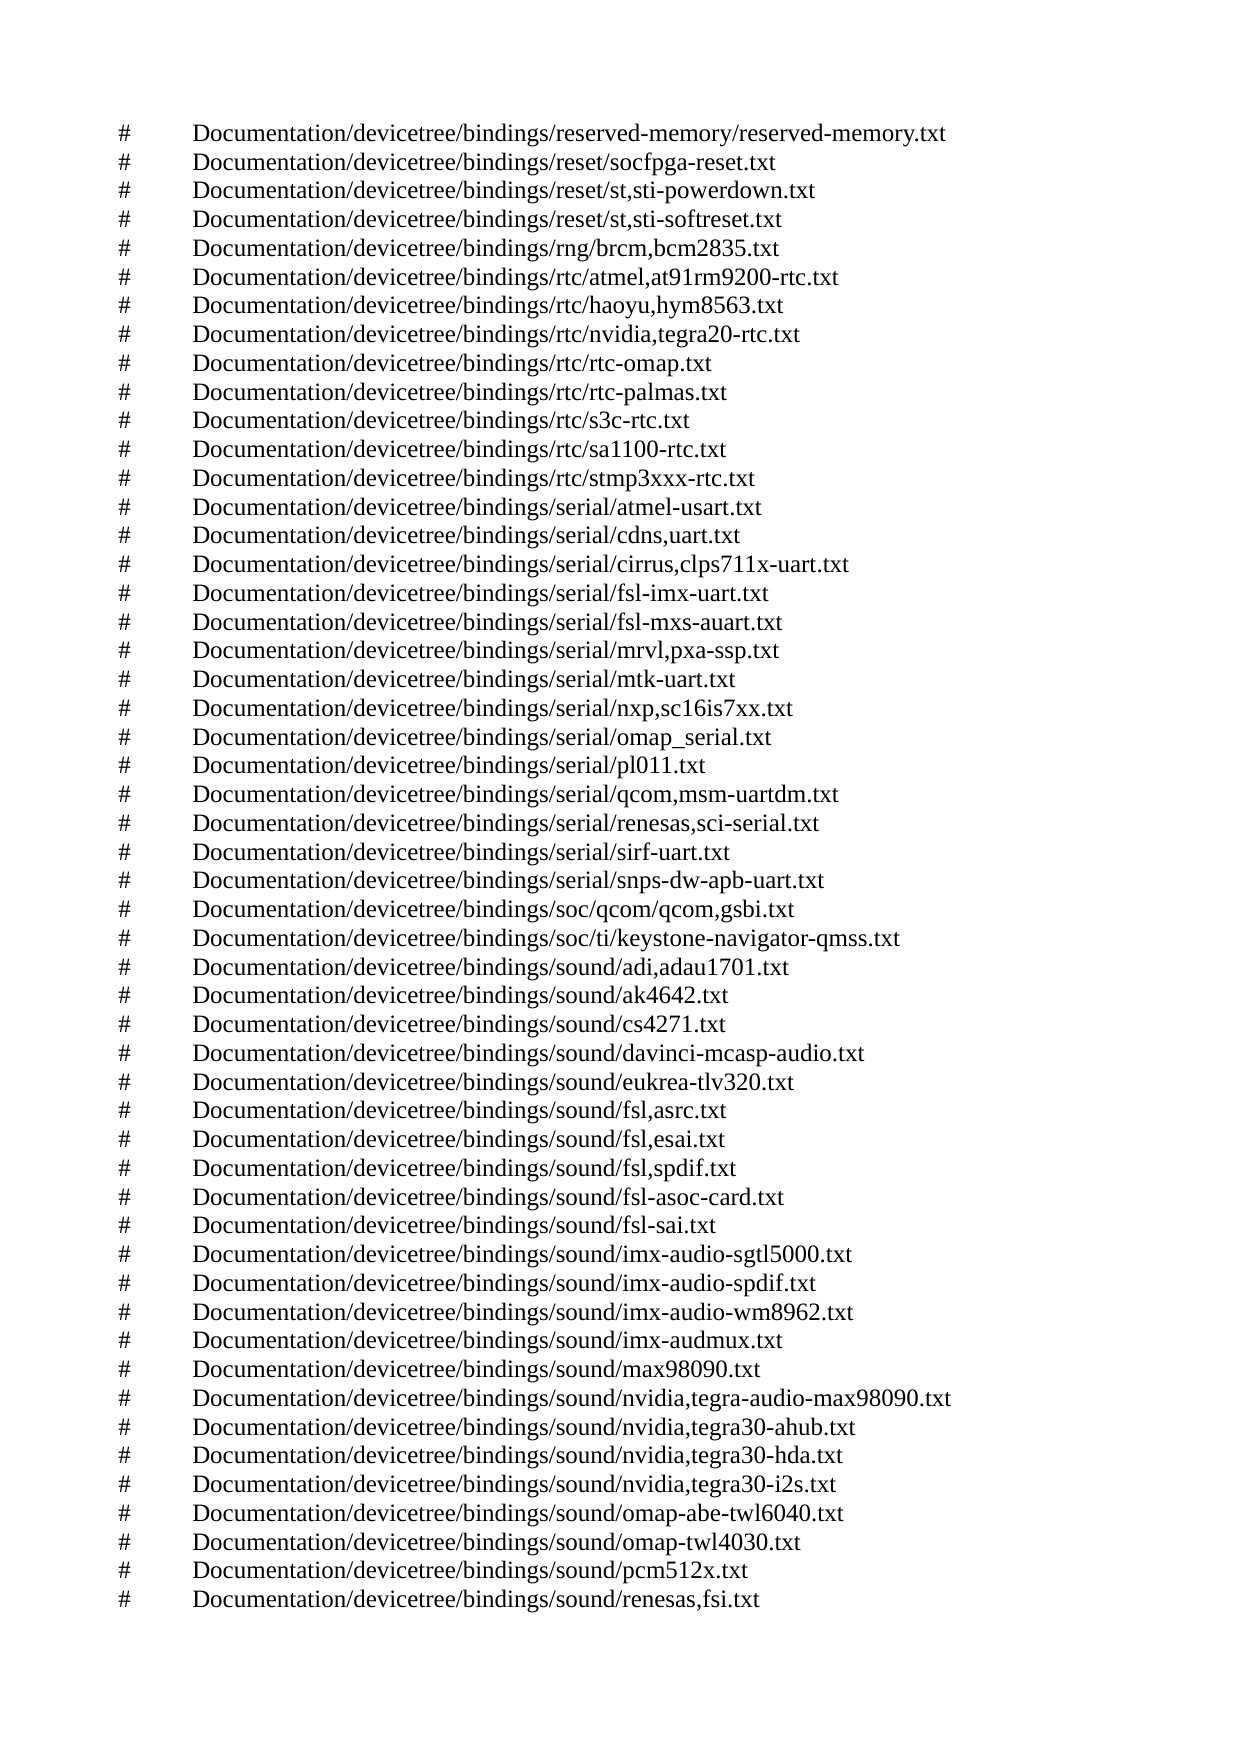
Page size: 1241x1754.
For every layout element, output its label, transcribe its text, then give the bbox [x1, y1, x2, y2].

text # Documentation/devicetree/bindings/sound/imx-audio-wm8962.txt [118, 1297, 1122, 1326]
text # Documentation/devicetree/bindings/serial/omap_serial.txt [118, 722, 1122, 751]
text # Documentation/devicetree/bindings/sound/fsl,spdif.txt [118, 1153, 1122, 1182]
text # Documentation/devicetree/bindings/serial/renesas,sci-serial.txt [118, 808, 1122, 837]
text # Documentation/devicetree/bindings/sound/imx-audio-spdif.txt [118, 1268, 1122, 1297]
text # Documentation/devicetree/bindings/rtc/stmp3xxx-rtc.txt [118, 463, 1122, 492]
text # Documentation/devicetree/bindings/rtc/rtc-palmas.txt [118, 377, 1122, 406]
text # Documentation/devicetree/bindings/rtc/sa1100-rtc.txt [118, 434, 1122, 463]
text # Documentation/devicetree/bindings/serial/nxp,sc16is7xx.txt [118, 693, 1122, 722]
text # Documentation/devicetree/bindings/serial/cirrus,clps711x-uart.txt [118, 549, 1122, 578]
text # Documentation/devicetree/bindings/sound/fsl-sai.txt [118, 1211, 1122, 1239]
text # Documentation/devicetree/bindings/serial/cdns,uart.txt [118, 521, 1122, 549]
text # Documentation/devicetree/bindings/rtc/atmel,at91rm9200-rtc.txt [118, 262, 1122, 291]
text # Documentation/devicetree/bindings/serial/pl011.txt [118, 751, 1122, 779]
text # Documentation/devicetree/bindings/sound/omap-twl4030.txt [118, 1527, 1122, 1556]
text # Documentation/devicetree/bindings/reset/st,sti-powerdown.txt [118, 176, 1122, 204]
text # Documentation/devicetree/bindings/sound/imx-audmux.txt [118, 1326, 1122, 1354]
text # Documentation/devicetree/bindings/sound/renesas,fsi.txt [118, 1584, 1122, 1613]
text # Documentation/devicetree/bindings/reset/socfpga-reset.txt [118, 147, 1122, 176]
text # Documentation/devicetree/bindings/sound/nvidia,tegra30-ahub.txt [118, 1412, 1122, 1441]
text # Documentation/devicetree/bindings/serial/mtk-uart.txt [118, 664, 1122, 693]
text # Documentation/devicetree/bindings/sound/adi,adau1701.txt [118, 952, 1122, 981]
text # Documentation/devicetree/bindings/serial/sirf-uart.txt [118, 837, 1122, 866]
text # Documentation/devicetree/bindings/rtc/nvidia,tegra20-rtc.txt [118, 319, 1122, 348]
text # Documentation/devicetree/bindings/sound/eukrea-tlv320.txt [118, 1067, 1122, 1096]
text # Documentation/devicetree/bindings/sound/imx-audio-sgtl5000.txt [118, 1239, 1122, 1268]
text # Documentation/devicetree/bindings/sound/nvidia,tegra30-i2s.txt [118, 1469, 1122, 1498]
text # Documentation/devicetree/bindings/soc/qcom/qcom,gsbi.txt [118, 894, 1122, 923]
text # Documentation/devicetree/bindings/serial/fsl-imx-uart.txt [118, 578, 1122, 607]
text # Documentation/devicetree/bindings/serial/mrvl,pxa-ssp.txt [118, 636, 1122, 664]
text # Documentation/devicetree/bindings/serial/fsl-mxs-auart.txt [118, 607, 1122, 636]
text # Documentation/devicetree/bindings/sound/max98090.txt [118, 1354, 1122, 1383]
text # Documentation/devicetree/bindings/serial/snps-dw-apb-uart.txt [118, 866, 1122, 894]
text # Documentation/devicetree/bindings/sound/fsl-asoc-card.txt [118, 1182, 1122, 1211]
text # Documentation/devicetree/bindings/rng/brcm,bcm2835.txt [118, 233, 1122, 262]
text # Documentation/devicetree/bindings/reserved-memory/reserved-memory.txt [118, 118, 1122, 147]
text # Documentation/devicetree/bindings/sound/fsl,esai.txt [118, 1124, 1122, 1153]
text # Documentation/devicetree/bindings/serial/qcom,msm-uartdm.txt [118, 779, 1122, 808]
text # Documentation/devicetree/bindings/sound/omap-abe-twl6040.txt [118, 1498, 1122, 1527]
text # Documentation/devicetree/bindings/sound/ak4642.txt [118, 981, 1122, 1009]
text # Documentation/devicetree/bindings/rtc/s3c-rtc.txt [118, 406, 1122, 434]
text # Documentation/devicetree/bindings/soc/ti/keystone-navigator-qmss.txt [118, 923, 1122, 952]
text # Documentation/devicetree/bindings/reset/st,sti-softreset.txt [118, 204, 1122, 233]
text # Documentation/devicetree/bindings/sound/nvidia,tegra-audio-max98090.txt [118, 1383, 1122, 1412]
text # Documentation/devicetree/bindings/sound/nvidia,tegra30-hda.txt [118, 1441, 1122, 1469]
text # Documentation/devicetree/bindings/rtc/rtc-omap.txt [118, 348, 1122, 377]
text # Documentation/devicetree/bindings/sound/cs4271.txt [118, 1009, 1122, 1038]
text # Documentation/devicetree/bindings/sound/pcm512x.txt [118, 1556, 1122, 1584]
text # Documentation/devicetree/bindings/sound/fsl,asrc.txt [118, 1096, 1122, 1124]
text # Documentation/devicetree/bindings/sound/davinci-mcasp-audio.txt [118, 1038, 1122, 1067]
text # Documentation/devicetree/bindings/rtc/haoyu,hym8563.txt [118, 291, 1122, 319]
text # Documentation/devicetree/bindings/serial/atmel-usart.txt [118, 492, 1122, 521]
